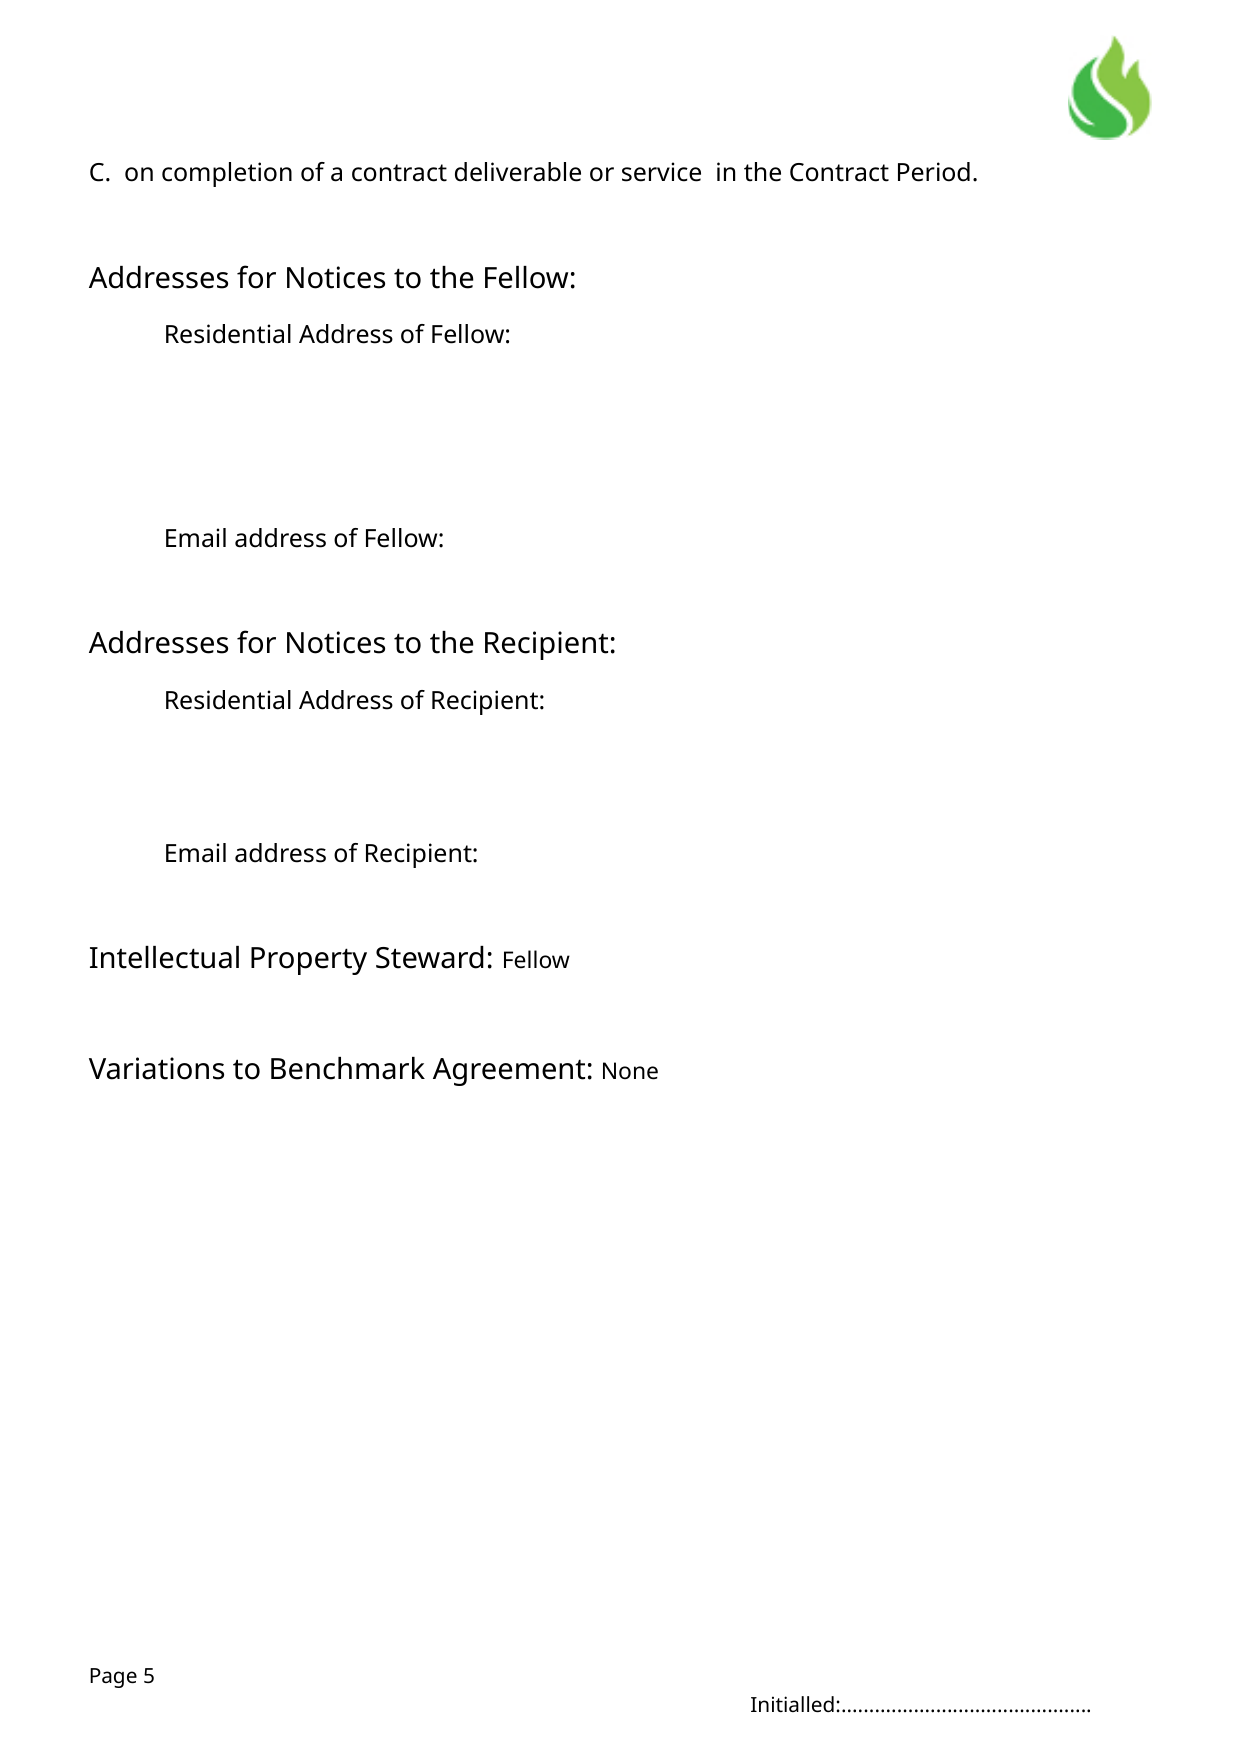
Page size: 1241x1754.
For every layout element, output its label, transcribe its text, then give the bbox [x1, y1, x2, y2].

text Residential Address of Recipient: [163, 682, 1152, 716]
text Variations to Benchmark Agreement: None [88, 1048, 1152, 1088]
text C. on completion of a contract deliverable or service in the Contract Period. [88, 155, 1152, 189]
text Addresses for Notices to the Fellow: [88, 257, 1152, 297]
text Email address of Fellow: [163, 521, 1152, 555]
text Intellectual Property Steward: Fellow [88, 937, 1152, 977]
text Email address of Recipient: [163, 835, 1152, 869]
text Addresses for Notices to the Recipient: [88, 623, 1152, 662]
picture [1089, 35, 1152, 114]
text Residential Address of Fellow: [163, 317, 1152, 351]
